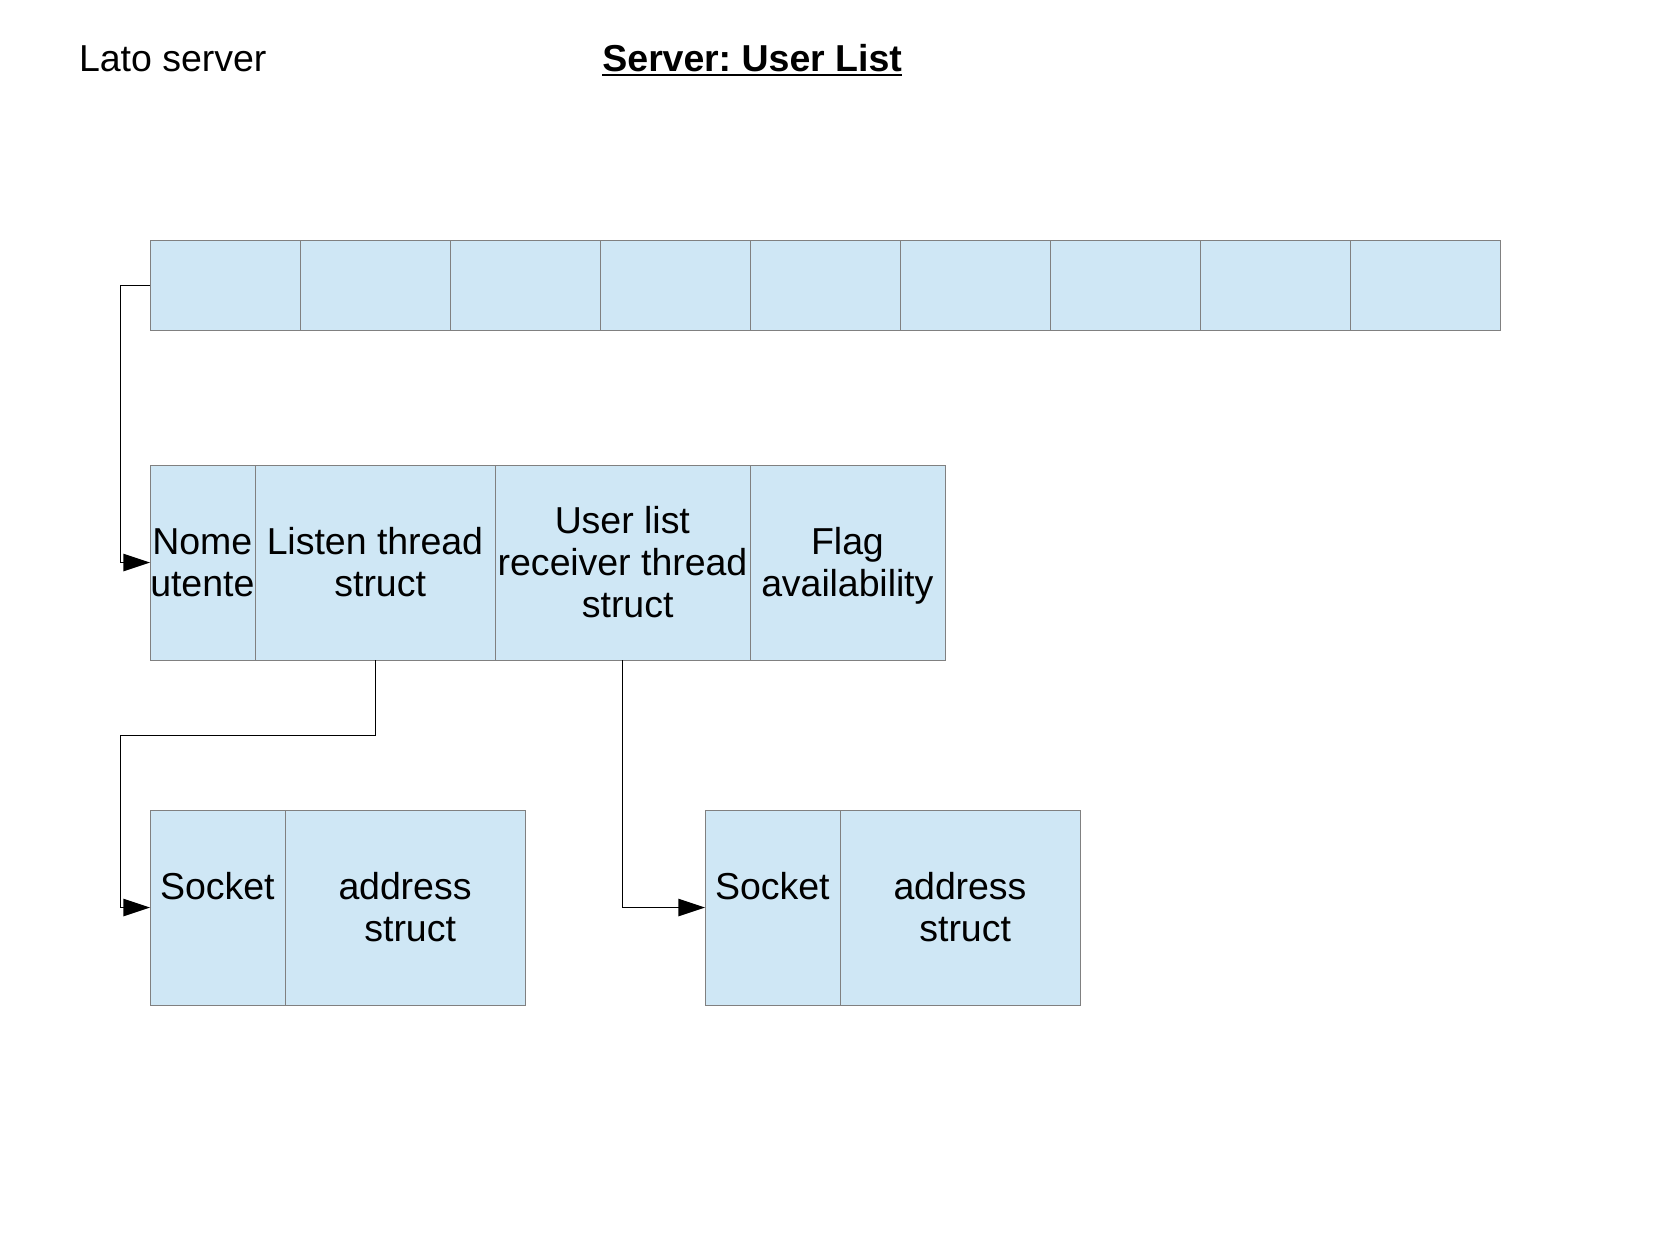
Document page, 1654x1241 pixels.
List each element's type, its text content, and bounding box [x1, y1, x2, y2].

text_box [150, 240, 1501, 331]
text_box Socket [150, 810, 286, 1006]
text_box Server: User List [587, 30, 1066, 129]
text_box address struct [841, 810, 1081, 1006]
text_box User list receiver thread struct [495, 465, 751, 661]
text_box address struct [286, 810, 526, 1006]
text_box Flag availability [751, 465, 946, 661]
text_box Nome utente [150, 465, 256, 661]
text_box Listen thread struct [256, 465, 495, 661]
text_box Socket [705, 810, 841, 1006]
text_box Lato server [64, 30, 327, 124]
